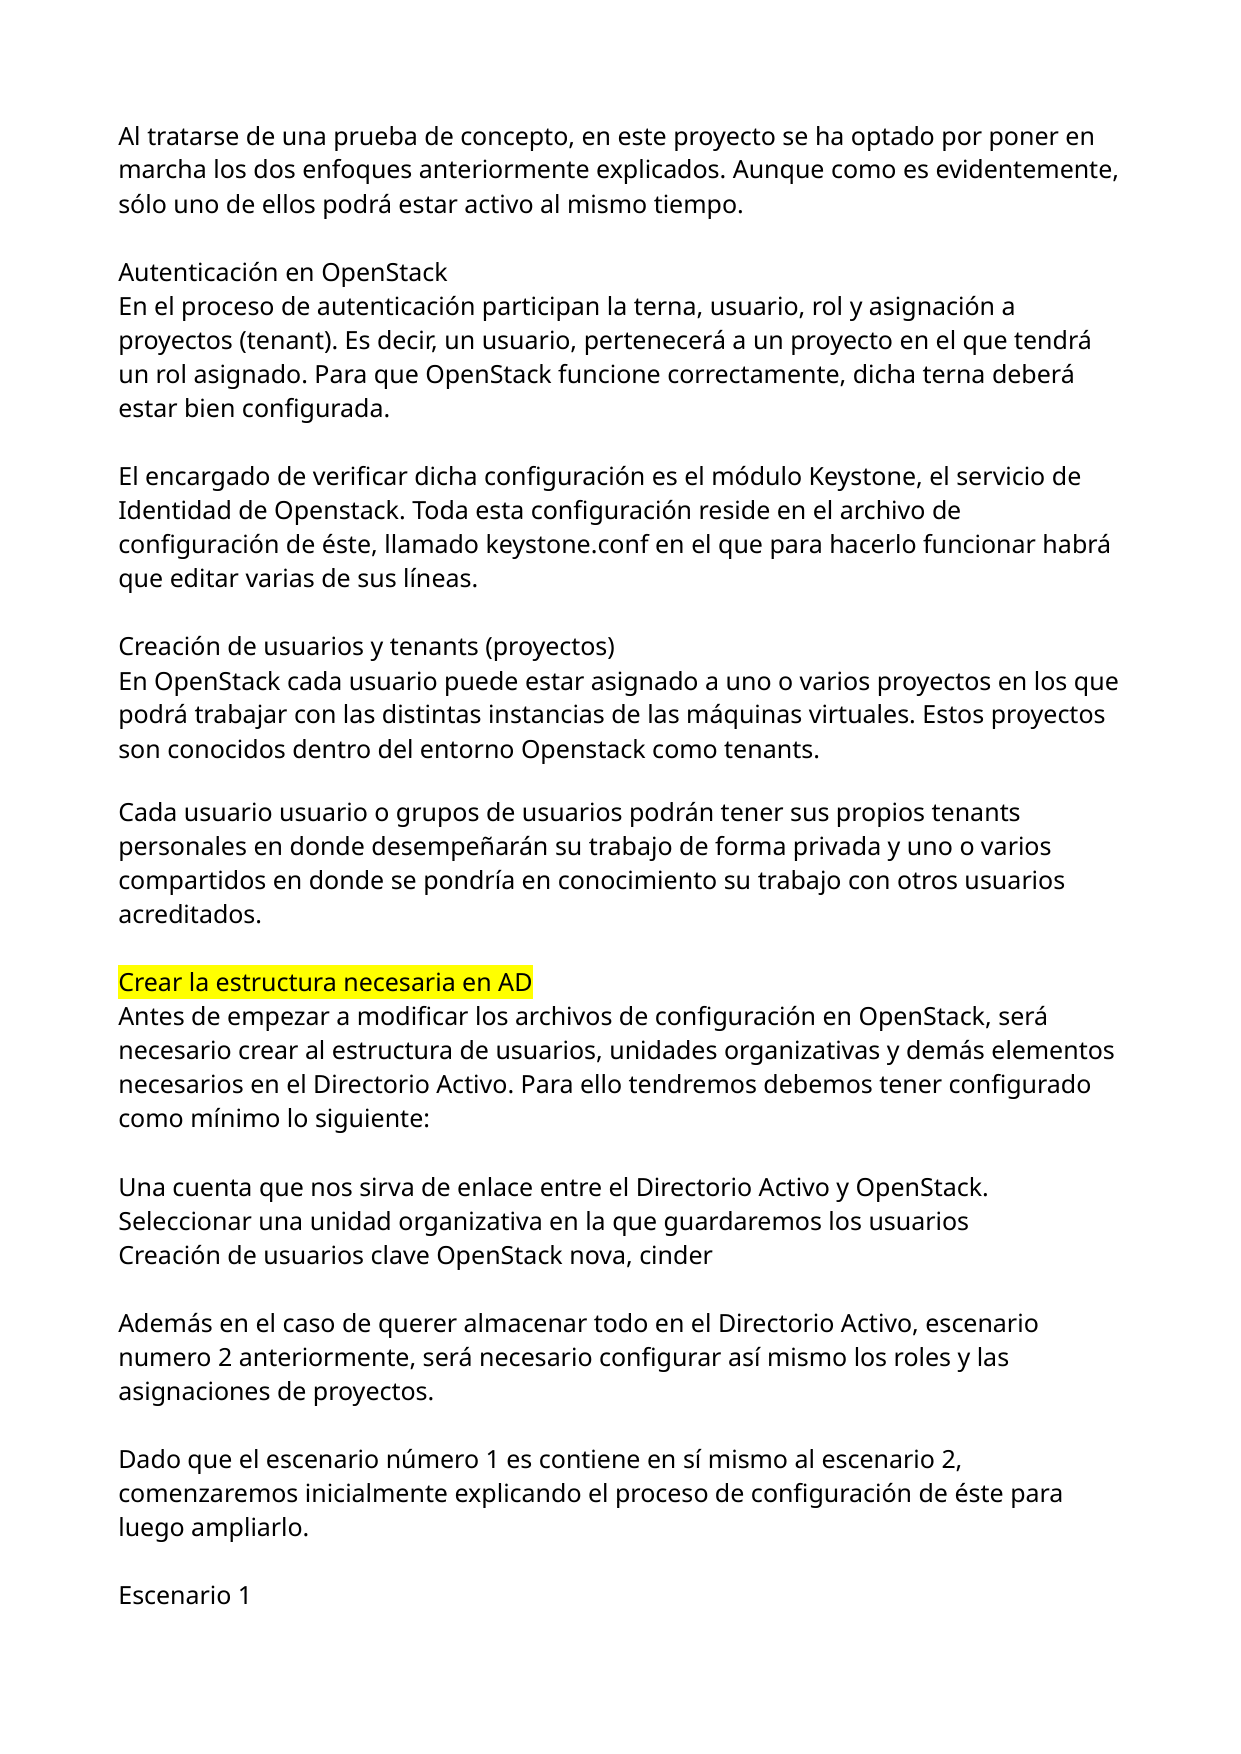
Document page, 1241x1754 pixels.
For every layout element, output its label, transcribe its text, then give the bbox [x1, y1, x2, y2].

text El encargado de verificar dicha configuración es el módulo Keystone, el servicio de Identidad de Openstack. Toda esta configuración reside en el archivo de configuración de éste, llamado keystone.conf en el que para hacerlo funcionar habrá que editar varias de sus líneas. [118, 459, 1122, 595]
text Escenario 1 [118, 1578, 1122, 1612]
text Seleccionar una unidad organizativa en la que guardaremos los usuarios [118, 1203, 1122, 1237]
text Antes de empezar a modificar los archivos de configuración en OpenStack, será necesario crear al estructura de usuarios, unidades organizativas y demás elementos necesarios en el Directorio Activo. Para ello tendremos debemos tener configurado como mínimo lo siguiente: [118, 999, 1122, 1135]
text Además en el caso de querer almacenar todo en el Directorio Activo, escenario numero 2 anteriormente, será necesario configurar así mismo los roles y las asignaciones de proyectos. [118, 1305, 1122, 1408]
text Dado que el escenario número 1 es contiene en sí mismo al escenario 2, comenzaremos inicialmente explicando el proceso de configuración de éste para luego ampliarlo. [118, 1442, 1122, 1544]
text Autenticación en OpenStack [118, 254, 1122, 288]
text Crear la estructura necesaria en AD [118, 965, 1122, 999]
text Al tratarse de una prueba de concepto, en este proyecto se ha optado por poner en marcha los dos enfoques anteriormente explicados. Aunque como es evidentemente, sólo uno de ellos podrá estar activo al mismo tiempo. [118, 118, 1122, 220]
text Cada usuario usuario o grupos de usuarios podrán tener sus propios tenants personales en donde desempeñarán su trabajo de forma privada y uno o varios compartidos en donde se pondría en conocimiento su trabajo con otros usuarios acreditados. [118, 794, 1122, 931]
text En OpenStack cada usuario puede estar asignado a uno o varios proyectos en los que podrá trabajar con las distintas instancias de las máquinas virtuales. Estos proyectos son conocidos dentro del entorno Openstack como tenants. [118, 663, 1122, 765]
text Creación de usuarios y tenants (proyectos) [118, 629, 1122, 663]
text Una cuenta que nos sirva de enlace entre el Directorio Activo y OpenStack. [118, 1169, 1122, 1203]
text Creación de usuarios clave OpenStack nova, cinder [118, 1237, 1122, 1271]
text En el proceso de autenticación participan la terna, usuario, rol y asignación a proyectos (tenant). Es decir, un usuario, pertenecerá a un proyecto en el que tendrá un rol asignado. Para que OpenStack funcione correctamente, dicha terna deberá estar bien configurada. [118, 288, 1122, 425]
